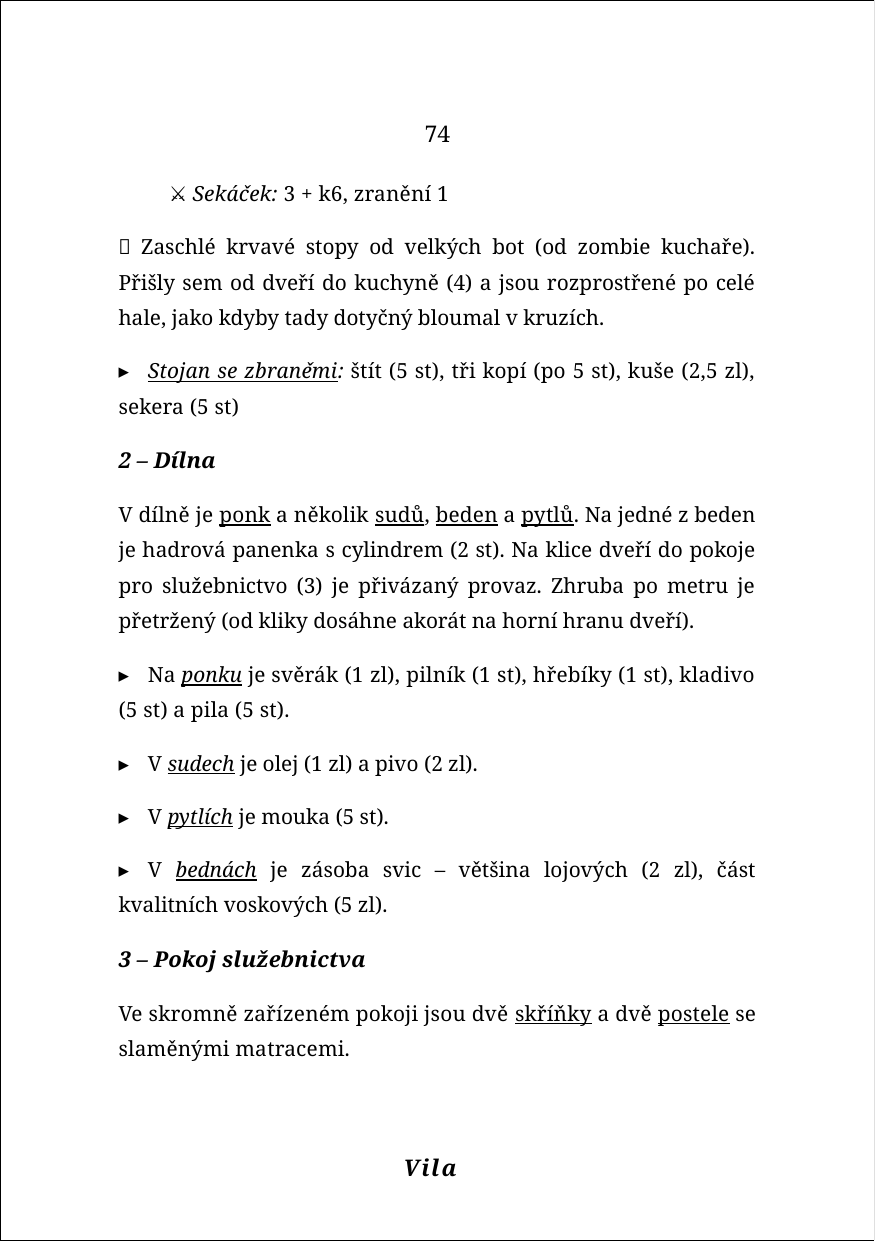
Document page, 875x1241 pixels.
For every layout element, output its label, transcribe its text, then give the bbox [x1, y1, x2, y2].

text ▸ Stojan se zbraněmi: štít (5 st), tři kopí (po 5 st), kuše (2,5 zl), sekera (5 st) [118, 356, 756, 420]
text ▸ V bednách je zásoba svic – většina lojových (2 zl), část kvalitních voskových (5 zl). [118, 855, 756, 919]
text 2 – Dílna [118, 445, 756, 475]
text ▸ Na ponku je svěrák (1 zl), pilník (1 st), hřebíky (1 st), kladivo (5 st) a pila (5 st). [118, 660, 756, 724]
text Ve skromně zařízeném pokoji jsou dvě skříňky a dvě postele se slaměnými matracemi. [118, 999, 756, 1063]
text V dílně je ponk a několik sudů, beden a pytlů. Na jedné z beden je hadrová panenka s cylindrem (2 st). Na klice dveří do pokoje pro služebnictvo (3) je přivázaný provaz. Zhruba po metru je přetržený (od kliky dosáhne akorát na horní hranu dveří). [118, 500, 756, 635]
text ⚔ Sekáček: 3 + k6, zranění 1 [168, 179, 756, 207]
text ▸ V sudech je olej (1 zl) a pivo (2 zl). [118, 749, 756, 777]
text ▸ V pytlích je mouka (5 st). [118, 802, 756, 830]
text 3 – Pokoj služebnictva [118, 944, 756, 974]
text 👣 Zaschlé krvavé stopy od velkých bot (od zombie kuchaře). Přišly sem od dveří do kuchyně (4) a jsou rozprostřené po celé hale, jako kdyby tady dotyčný bloumal v kruzích. [118, 232, 756, 332]
